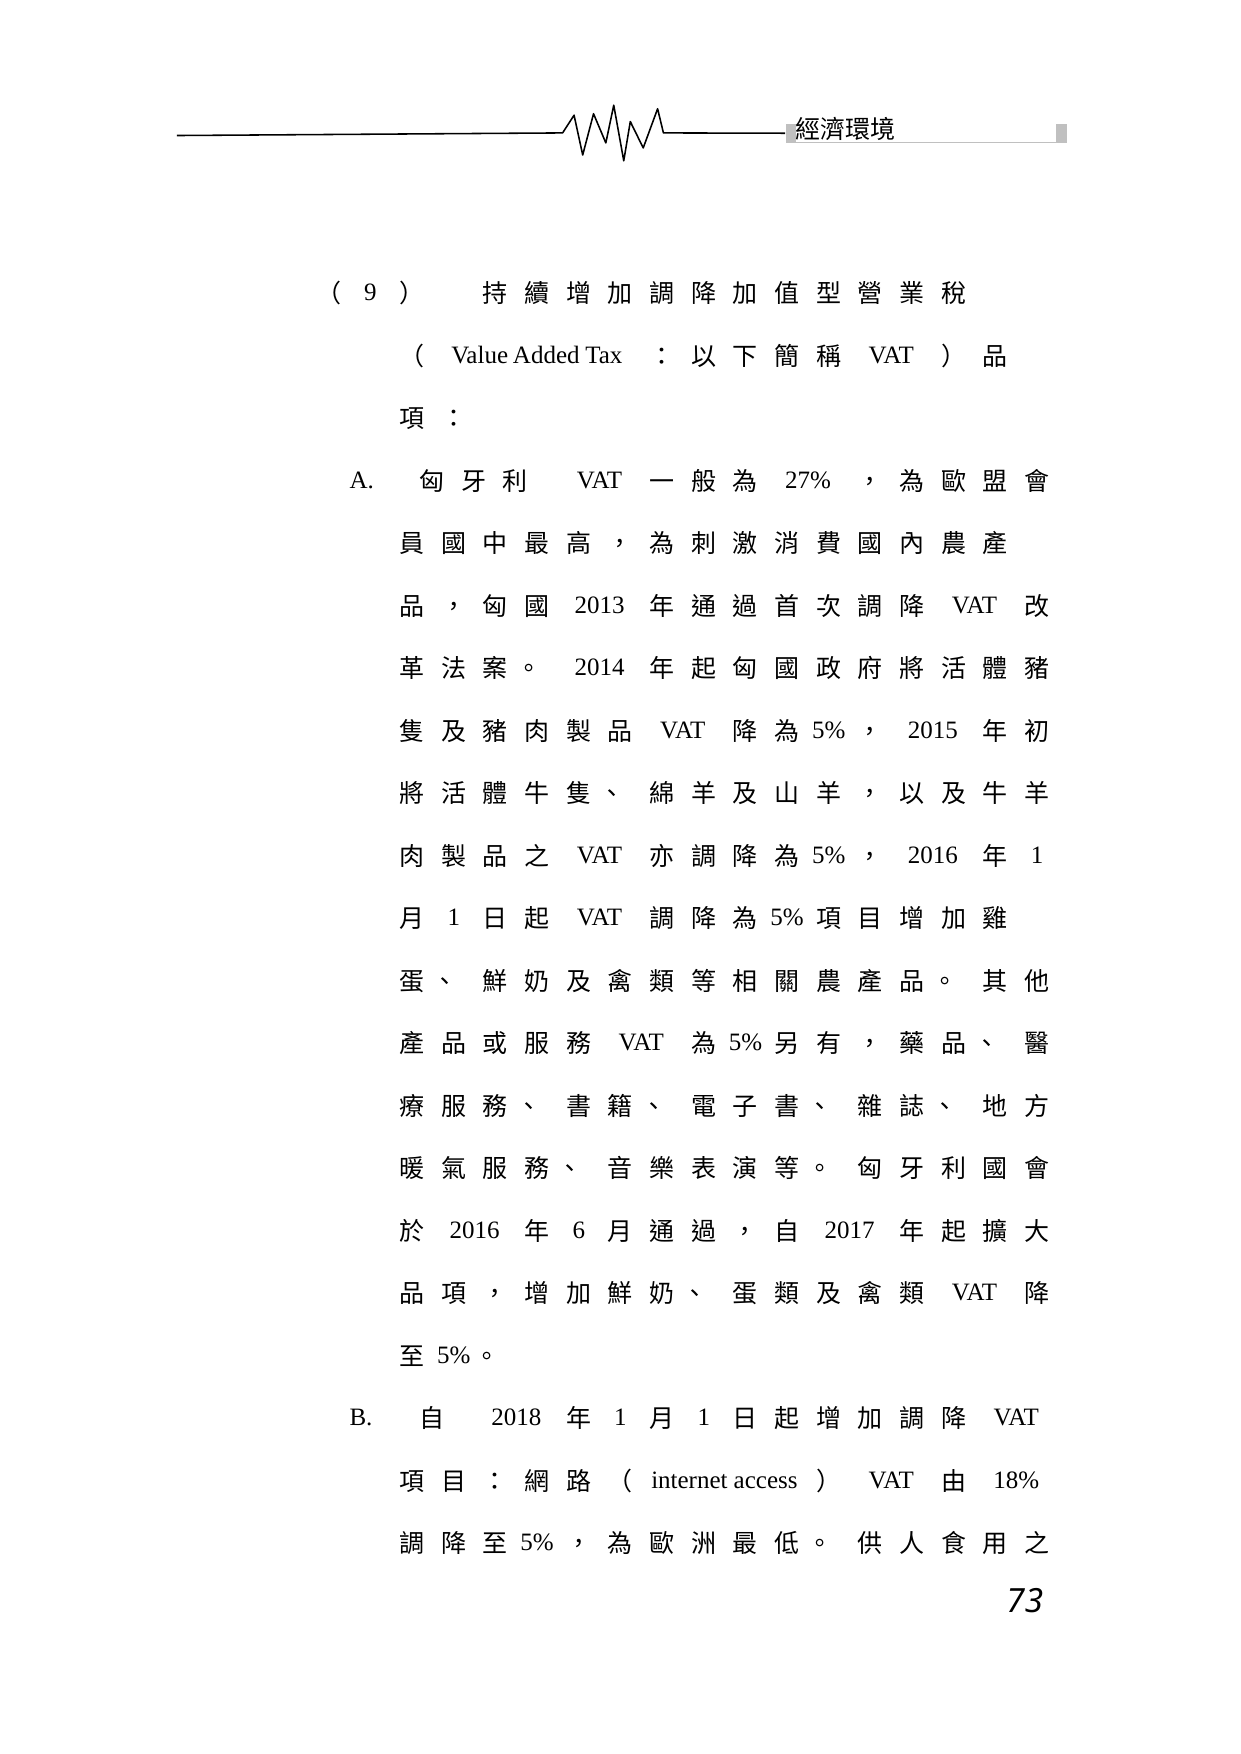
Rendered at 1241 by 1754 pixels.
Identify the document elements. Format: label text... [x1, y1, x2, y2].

text A. 匈牙利VAT一般為27%，為歐盟會員國中最高，為刺激消費國內農產品，匈國2013年通過首次調降VAT改革法案。2014年起匈國政府將活體豬隻及豬肉製品VAT降為5%，2015年初將活體牛隻、綿羊及山羊，以及牛羊肉製品之VAT亦調降為5%，2016年1月1日起VAT調降為5%項目增加雞蛋、鮮奶及禽類等相關農產品。其他產品或服務VAT為5%另有，藥品、醫療服務、書籍、電子書、雜誌、地方暖氣服務、音樂表演等。匈牙利國會於2016年6月通過，自2017年起擴大品項，增加鮮奶、蛋類及禽類VAT降至5%。 [330, 438, 1058, 1375]
text （9） 持續增加調降加值型營業稅（Value Added Tax：以下簡稱VAT）品項： [306, 250, 1058, 438]
text B. 自2018年1月1日起增加調降VAT項目：網路（internet access）VAT由18%調降至5%，為歐洲最低。供人食用之 [330, 1375, 1058, 1563]
